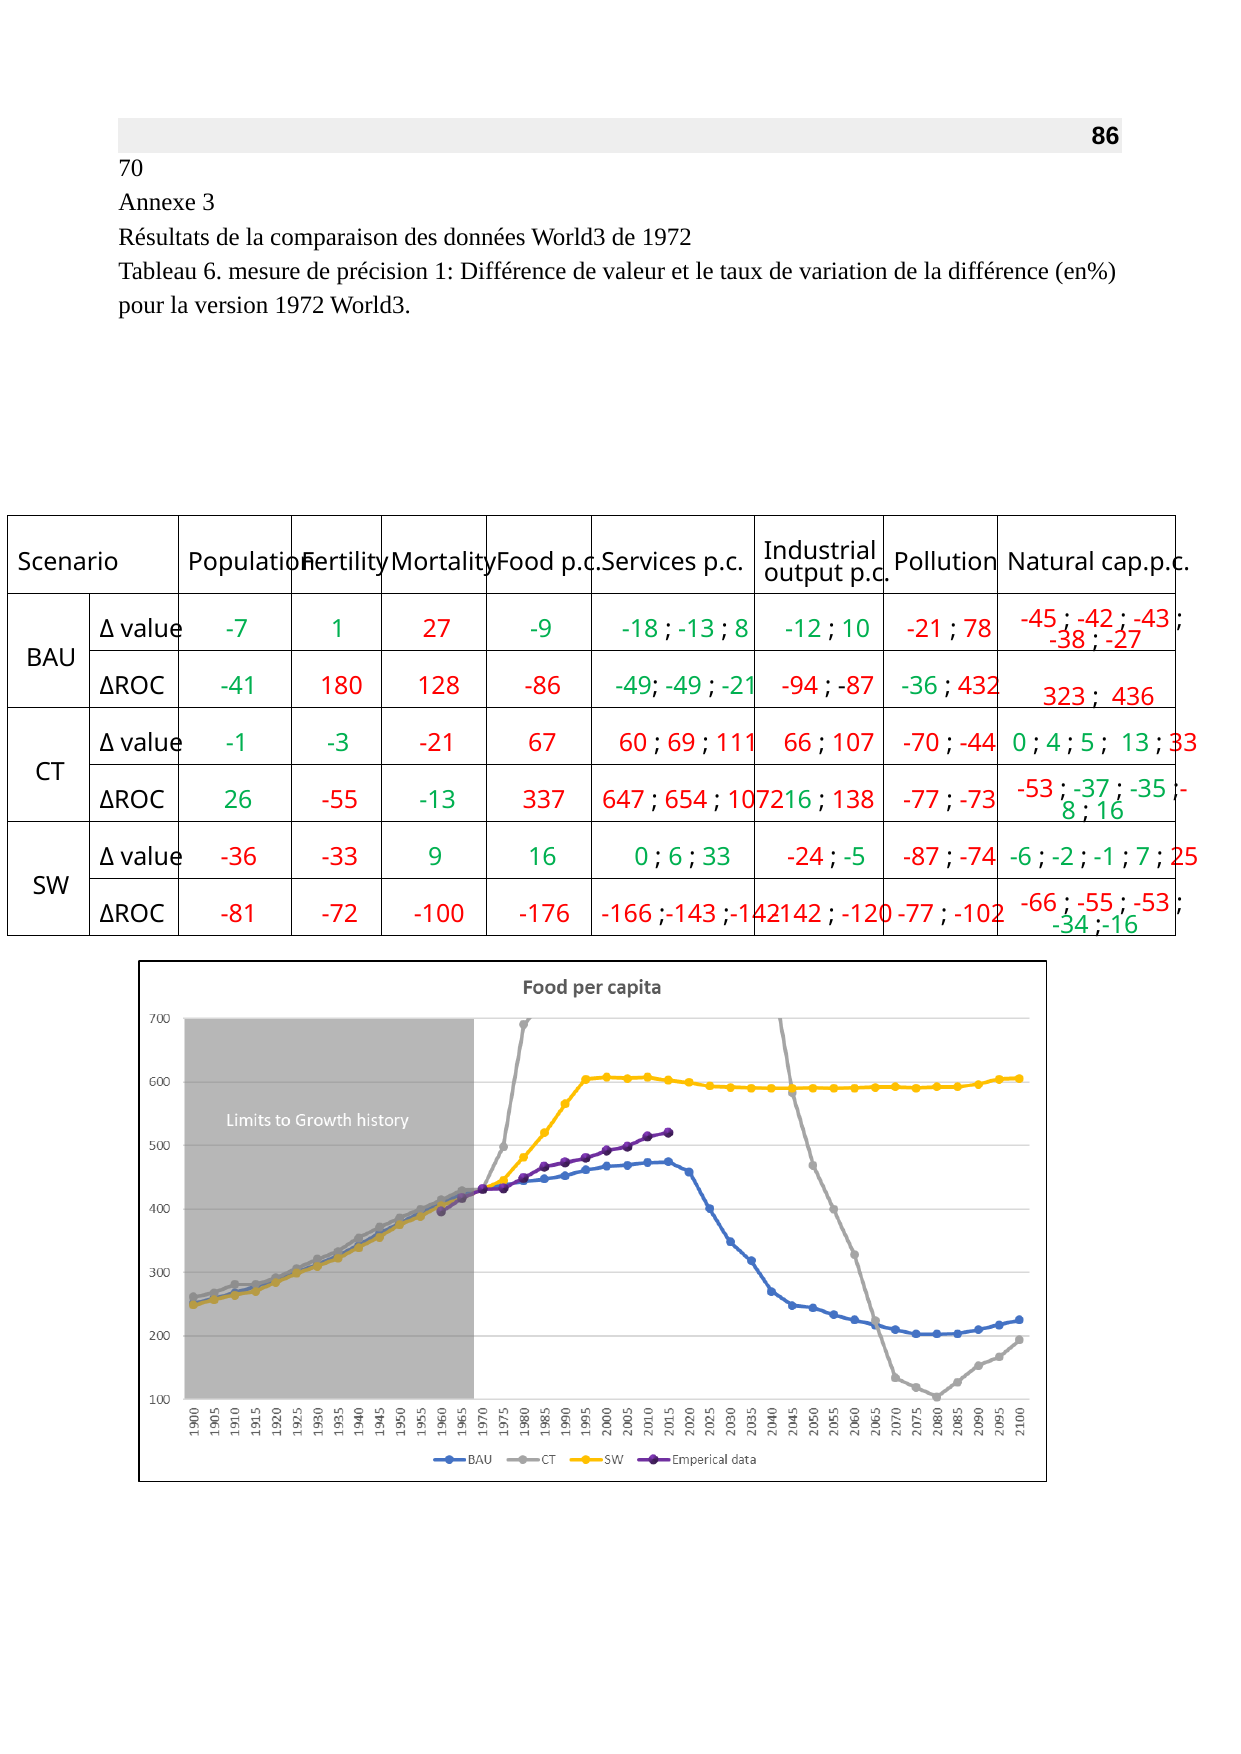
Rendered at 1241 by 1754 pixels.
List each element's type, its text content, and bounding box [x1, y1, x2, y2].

text 70 [118, 153, 1122, 181]
picture [138, 960, 1047, 1482]
text Tableau 6. mesure de précision 1: Différence de valeur et le taux de variation de la différence (en%) pour la version 1972 World3. [118, 256, 1122, 319]
text Annexe 3 [118, 187, 1122, 216]
table_header 86 [118, 118, 1122, 153]
text Résultats de la comparaison des données World3 de 1972 [118, 222, 1122, 250]
